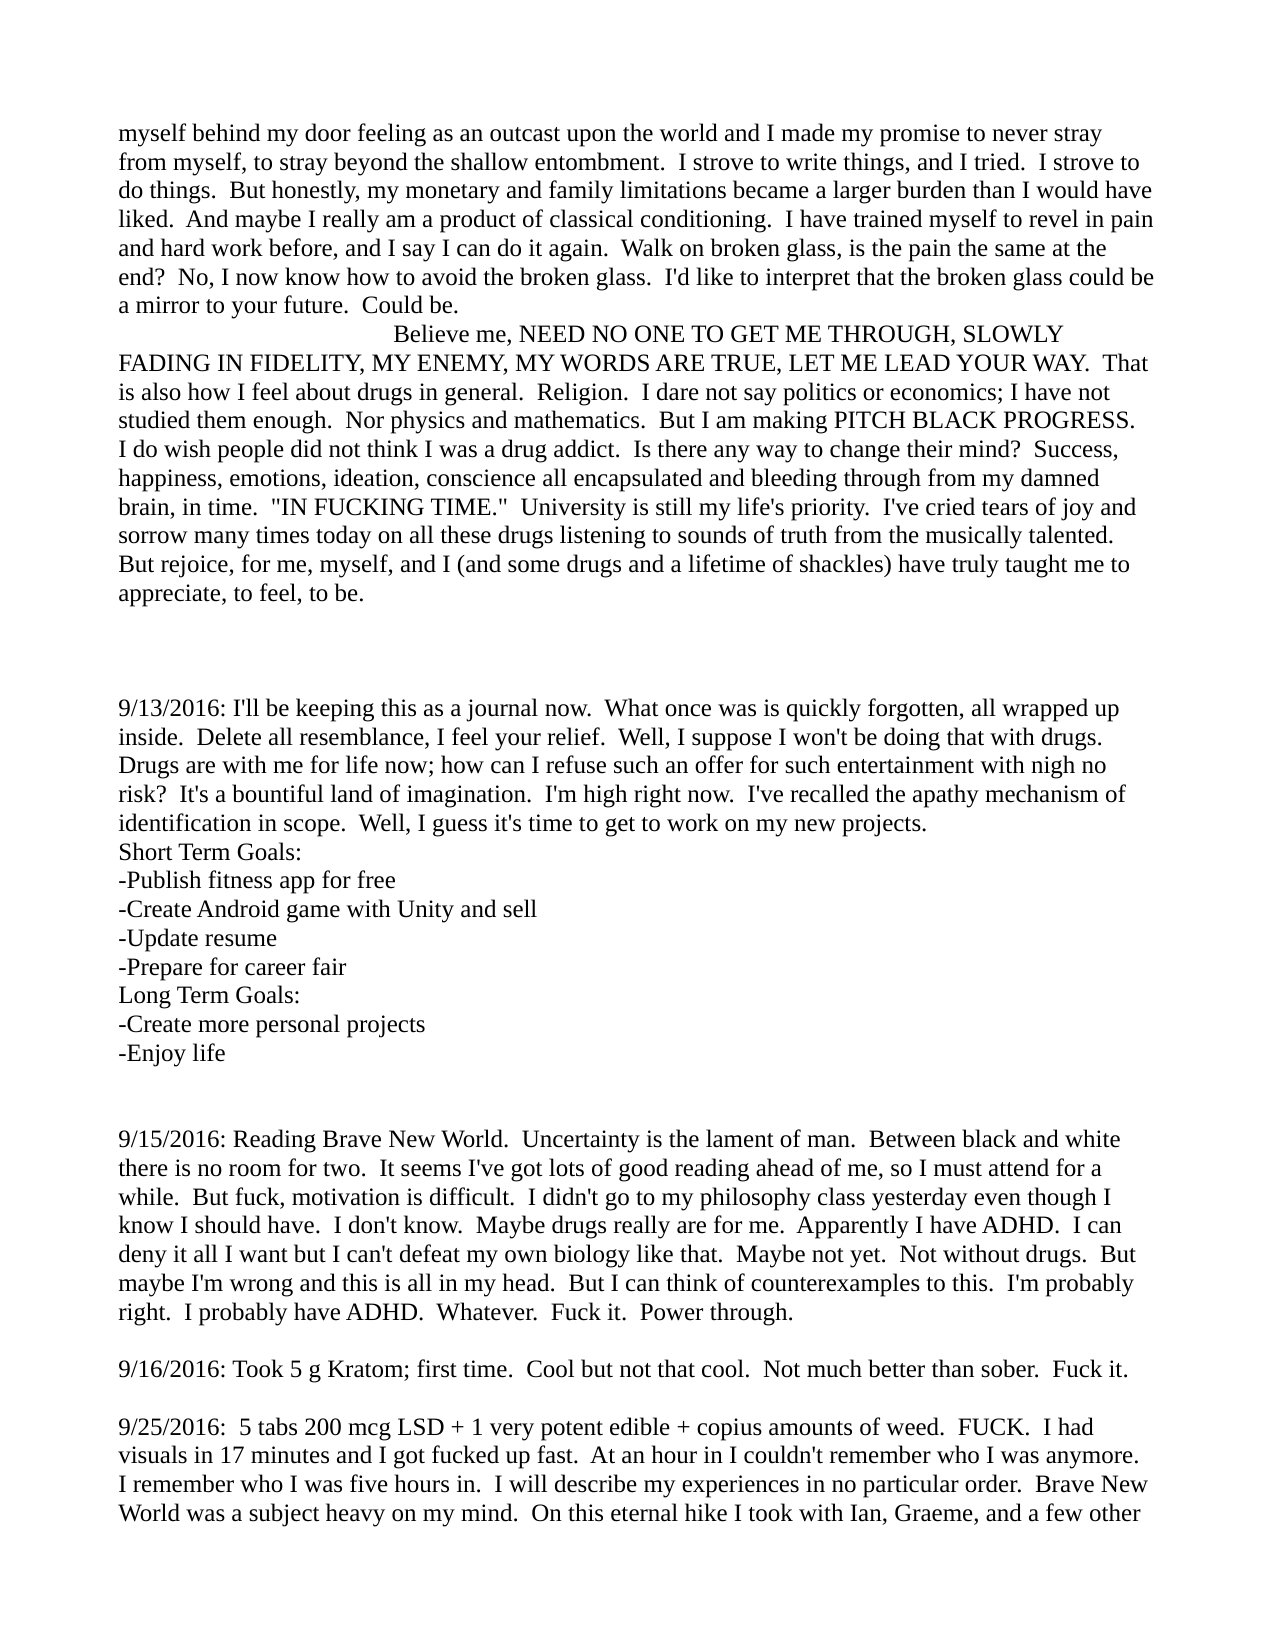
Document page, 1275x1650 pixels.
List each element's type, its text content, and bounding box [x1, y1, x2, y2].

text 9/15/2016: Reading Brave New World. Uncertainty is the lament of man. Between black and white there is no room for two. It seems I've got lots of good reading ahead of me, so I must attend for a while. But fuck, motivation is difficult. I didn't go to my philosophy class yesterday even though I know I should have. I don't know. Maybe drugs really are for me. Apparently I have ADHD. I can deny it all I want but I can't defeat my own biology like that. Maybe not yet. Not without drugs. But maybe I'm wrong and this is all in my head. But I can think of counterexamples to this. I'm probably right. I probably have ADHD. Whatever. Fuck it. Power through. [118, 1124, 1157, 1326]
text Long Term Goals: [118, 981, 1157, 1009]
text -Update resume [118, 923, 1157, 952]
text -Publish fitness app for free [118, 866, 1157, 894]
text -Enjoy life [118, 1038, 1157, 1067]
text 9/25/2016: 5 tabs 200 mcg LSD + 1 very potent edible + copius amounts of weed. FUCK. I had visuals in 17 minutes and I got fucked up fast. At an hour in I couldn't remember who I was anymore. I remember who I was five hours in. I will describe my experiences in no particular order. Brave New World was a subject heavy on my mind. On this eternal hike I took with Ian, Graeme, and a few other [118, 1412, 1157, 1527]
text -Create more personal projects [118, 1009, 1157, 1038]
text myself behind my door feeling as an outcast upon the world and I made my promise to never stray from myself, to stray beyond the shallow entombment. I strove to write things, and I tried. I strove to do things. But honestly, my monetary and family limitations became a larger burden than I would have liked. And maybe I really am a product of classical conditioning. I have trained myself to revel in pain and hard work before, and I say I can do it again. Walk on broken glass, is the pain the same at the end? No, I now know how to avoid the broken glass. I'd like to interpret that the broken glass could be a mirror to your future. Could be. [118, 118, 1157, 319]
text 9/16/2016: Took 5 g Kratom; first time. Cool but not that cool. Not much better than sober. Fuck it. [118, 1354, 1157, 1383]
text -Prepare for career fair [118, 952, 1157, 981]
text 9/13/2016: I'll be keeping this as a journal now. What once was is quickly forgotten, all wrapped up inside. Delete all resemblance, I feel your relief. Well, I suppose I won't be doing that with drugs. Drugs are with me for life now; how can I refuse such an offer for such entertainment with nigh no risk? It's a bountiful land of imagination. I'm high right now. I've recalled the apathy mechanism of identification in scope. Well, I guess it's time to get to work on my new projects. [118, 693, 1157, 837]
text Believe me, NEED NO ONE TO GET ME THROUGH, SLOWLY FADING IN FIDELITY, MY ENEMY, MY WORDS ARE TRUE, LET ME LEAD YOUR WAY. That is also how I feel about drugs in general. Religion. I dare not say politics or economics; I have not studied them enough. Nor physics and mathematics. But I am making PITCH BLACK PROGRESS. I do wish people did not think I was a drug addict. Is there any way to change their mind? Success, happiness, emotions, ideation, conscience all encapsulated and bleeding through from my damned brain, in time. "IN FUCKING TIME." University is still my life's priority. I've cried tears of joy and sorrow many times today on all these drugs listening to sounds of truth from the musically talented. But rejoice, for me, myself, and I (and some drugs and a lifetime of shackles) have truly taught me to appreciate, to feel, to be. [118, 319, 1157, 607]
text -Create Android game with Unity and sell [118, 894, 1157, 923]
text Short Term Goals: [118, 837, 1157, 866]
